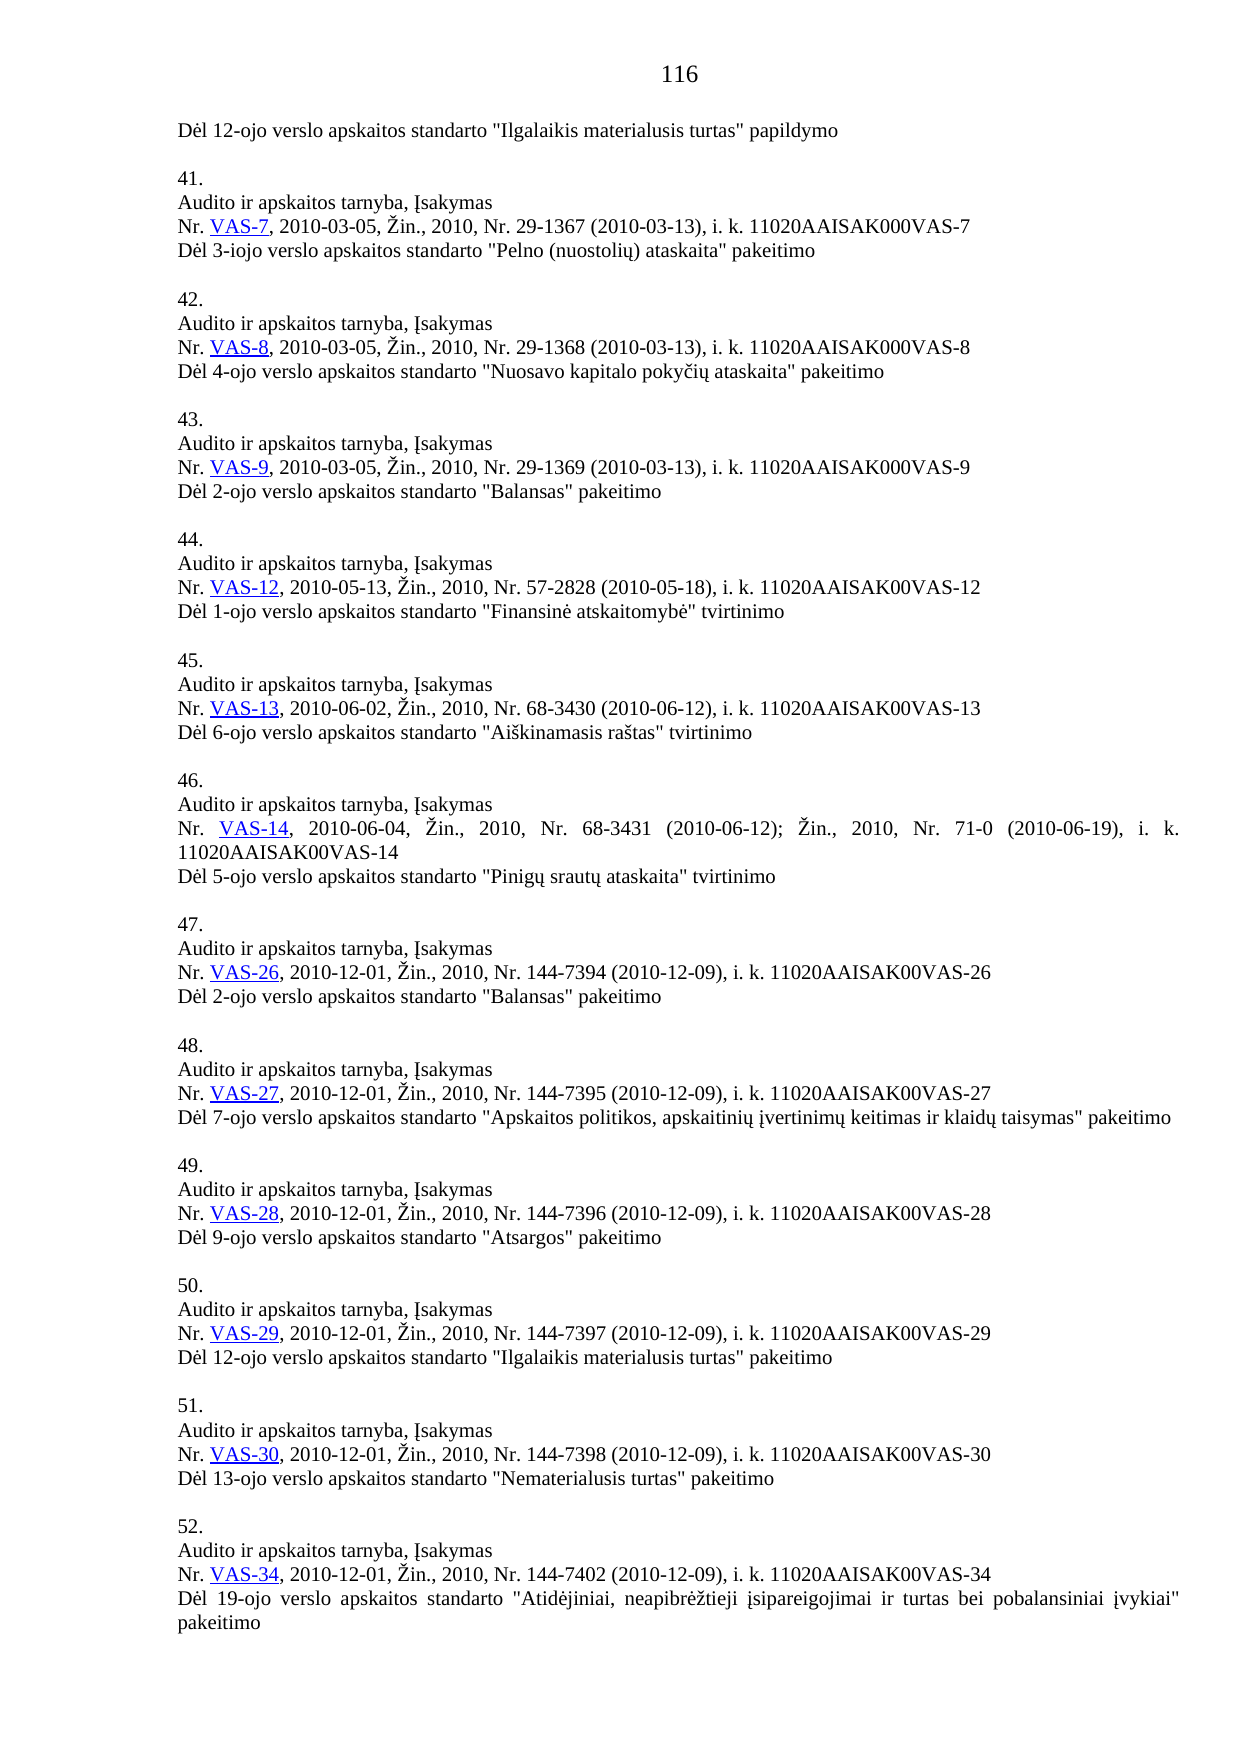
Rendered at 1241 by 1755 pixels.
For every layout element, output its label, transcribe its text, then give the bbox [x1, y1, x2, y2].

text 49. [177, 1153, 1181, 1177]
text Dėl 2-ojo verslo apskaitos standarto "Balansas" pakeitimo [177, 984, 1181, 1008]
text 44. [177, 527, 1181, 551]
text Audito ir apskaitos tarnyba, Įsakymas [177, 190, 1181, 214]
text Dėl 19-ojo verslo apskaitos standarto "Atidėjiniai, neapibrėžtieji įsipareigojimai ir turtas bei pobalansiniai įvykiai" pakeitimo [177, 1586, 1181, 1634]
text Audito ir apskaitos tarnyba, Įsakymas [177, 936, 1181, 960]
text Nr. VAS-9, 2010-03-05, Žin., 2010, Nr. 29-1369 (2010-03-13), i. k. 11020AAISAK000VAS-9 [177, 455, 1181, 479]
text 51. [177, 1393, 1181, 1417]
text Dėl 1-ojo verslo apskaitos standarto "Finansinė atskaitomybė" tvirtinimo [177, 599, 1181, 623]
text Audito ir apskaitos tarnyba, Įsakymas [177, 551, 1181, 575]
text Nr. VAS-12, 2010-05-13, Žin., 2010, Nr. 57-2828 (2010-05-18), i. k. 11020AAISAK00VAS-12 [177, 575, 1181, 599]
text Dėl 3-iojo verslo apskaitos standarto "Pelno (nuostolių) ataskaita" pakeitimo [177, 238, 1181, 262]
text Nr. VAS-26, 2010-12-01, Žin., 2010, Nr. 144-7394 (2010-12-09), i. k. 11020AAISAK00VAS-26 [177, 960, 1181, 984]
text Audito ir apskaitos tarnyba, Įsakymas [177, 311, 1181, 335]
text 45. [177, 647, 1181, 672]
text 50. [177, 1273, 1181, 1297]
text Audito ir apskaitos tarnyba, Įsakymas [177, 431, 1181, 455]
text Audito ir apskaitos tarnyba, Įsakymas [177, 672, 1181, 696]
text Dėl 2-ojo verslo apskaitos standarto "Balansas" pakeitimo [177, 479, 1181, 503]
text Nr. VAS-28, 2010-12-01, Žin., 2010, Nr. 144-7396 (2010-12-09), i. k. 11020AAISAK00VAS-28 [177, 1201, 1181, 1225]
text Dėl 9-ojo verslo apskaitos standarto "Atsargos" pakeitimo [177, 1225, 1181, 1249]
text Nr. VAS-14, 2010-06-04, Žin., 2010, Nr. 68-3431 (2010-06-12); Žin., 2010, Nr. 71-0 (2010-06-19), i. k. 11020AAISAK00VAS-14 [177, 816, 1181, 864]
text Dėl 13-ojo verslo apskaitos standarto "Nematerialusis turtas" pakeitimo [177, 1466, 1181, 1490]
text 47. [177, 912, 1181, 936]
text Dėl 6-ojo verslo apskaitos standarto "Aiškinamasis raštas" tvirtinimo [177, 720, 1181, 744]
text 52. [177, 1514, 1181, 1538]
text Dėl 5-ojo verslo apskaitos standarto "Pinigų srautų ataskaita" tvirtinimo [177, 864, 1181, 888]
text Dėl 12-ojo verslo apskaitos standarto "Ilgalaikis materialusis turtas" pakeitimo [177, 1345, 1181, 1369]
text Audito ir apskaitos tarnyba, Įsakymas [177, 1538, 1181, 1562]
text Nr. VAS-27, 2010-12-01, Žin., 2010, Nr. 144-7395 (2010-12-09), i. k. 11020AAISAK00VAS-27 [177, 1081, 1181, 1105]
text Dėl 12-ojo verslo apskaitos standarto "Ilgalaikis materialusis turtas" papildymo [177, 118, 1181, 142]
text 42. [177, 287, 1181, 311]
text 43. [177, 407, 1181, 431]
text Nr. VAS-29, 2010-12-01, Žin., 2010, Nr. 144-7397 (2010-12-09), i. k. 11020AAISAK00VAS-29 [177, 1321, 1181, 1345]
text Nr. VAS-30, 2010-12-01, Žin., 2010, Nr. 144-7398 (2010-12-09), i. k. 11020AAISAK00VAS-30 [177, 1442, 1181, 1466]
text Audito ir apskaitos tarnyba, Įsakymas [177, 1417, 1181, 1442]
text Nr. VAS-13, 2010-06-02, Žin., 2010, Nr. 68-3430 (2010-06-12), i. k. 11020AAISAK00VAS-13 [177, 696, 1181, 720]
text Nr. VAS-7, 2010-03-05, Žin., 2010, Nr. 29-1367 (2010-03-13), i. k. 11020AAISAK000VAS-7 [177, 214, 1181, 238]
text Audito ir apskaitos tarnyba, Įsakymas [177, 1177, 1181, 1201]
text Audito ir apskaitos tarnyba, Įsakymas [177, 1297, 1181, 1321]
text Nr. VAS-34, 2010-12-01, Žin., 2010, Nr. 144-7402 (2010-12-09), i. k. 11020AAISAK00VAS-34 [177, 1562, 1181, 1586]
text Dėl 4-ojo verslo apskaitos standarto "Nuosavo kapitalo pokyčių ataskaita" pakeitimo [177, 359, 1181, 383]
text Nr. VAS-8, 2010-03-05, Žin., 2010, Nr. 29-1368 (2010-03-13), i. k. 11020AAISAK000VAS-8 [177, 335, 1181, 359]
text 46. [177, 768, 1181, 792]
text 48. [177, 1032, 1181, 1057]
text 41. [177, 166, 1181, 190]
text Dėl 7-ojo verslo apskaitos standarto "Apskaitos politikos, apskaitinių įvertinimų keitimas ir klaidų taisymas" pakeitimo [177, 1105, 1181, 1129]
text Audito ir apskaitos tarnyba, Įsakymas [177, 792, 1181, 816]
text Audito ir apskaitos tarnyba, Įsakymas [177, 1057, 1181, 1081]
